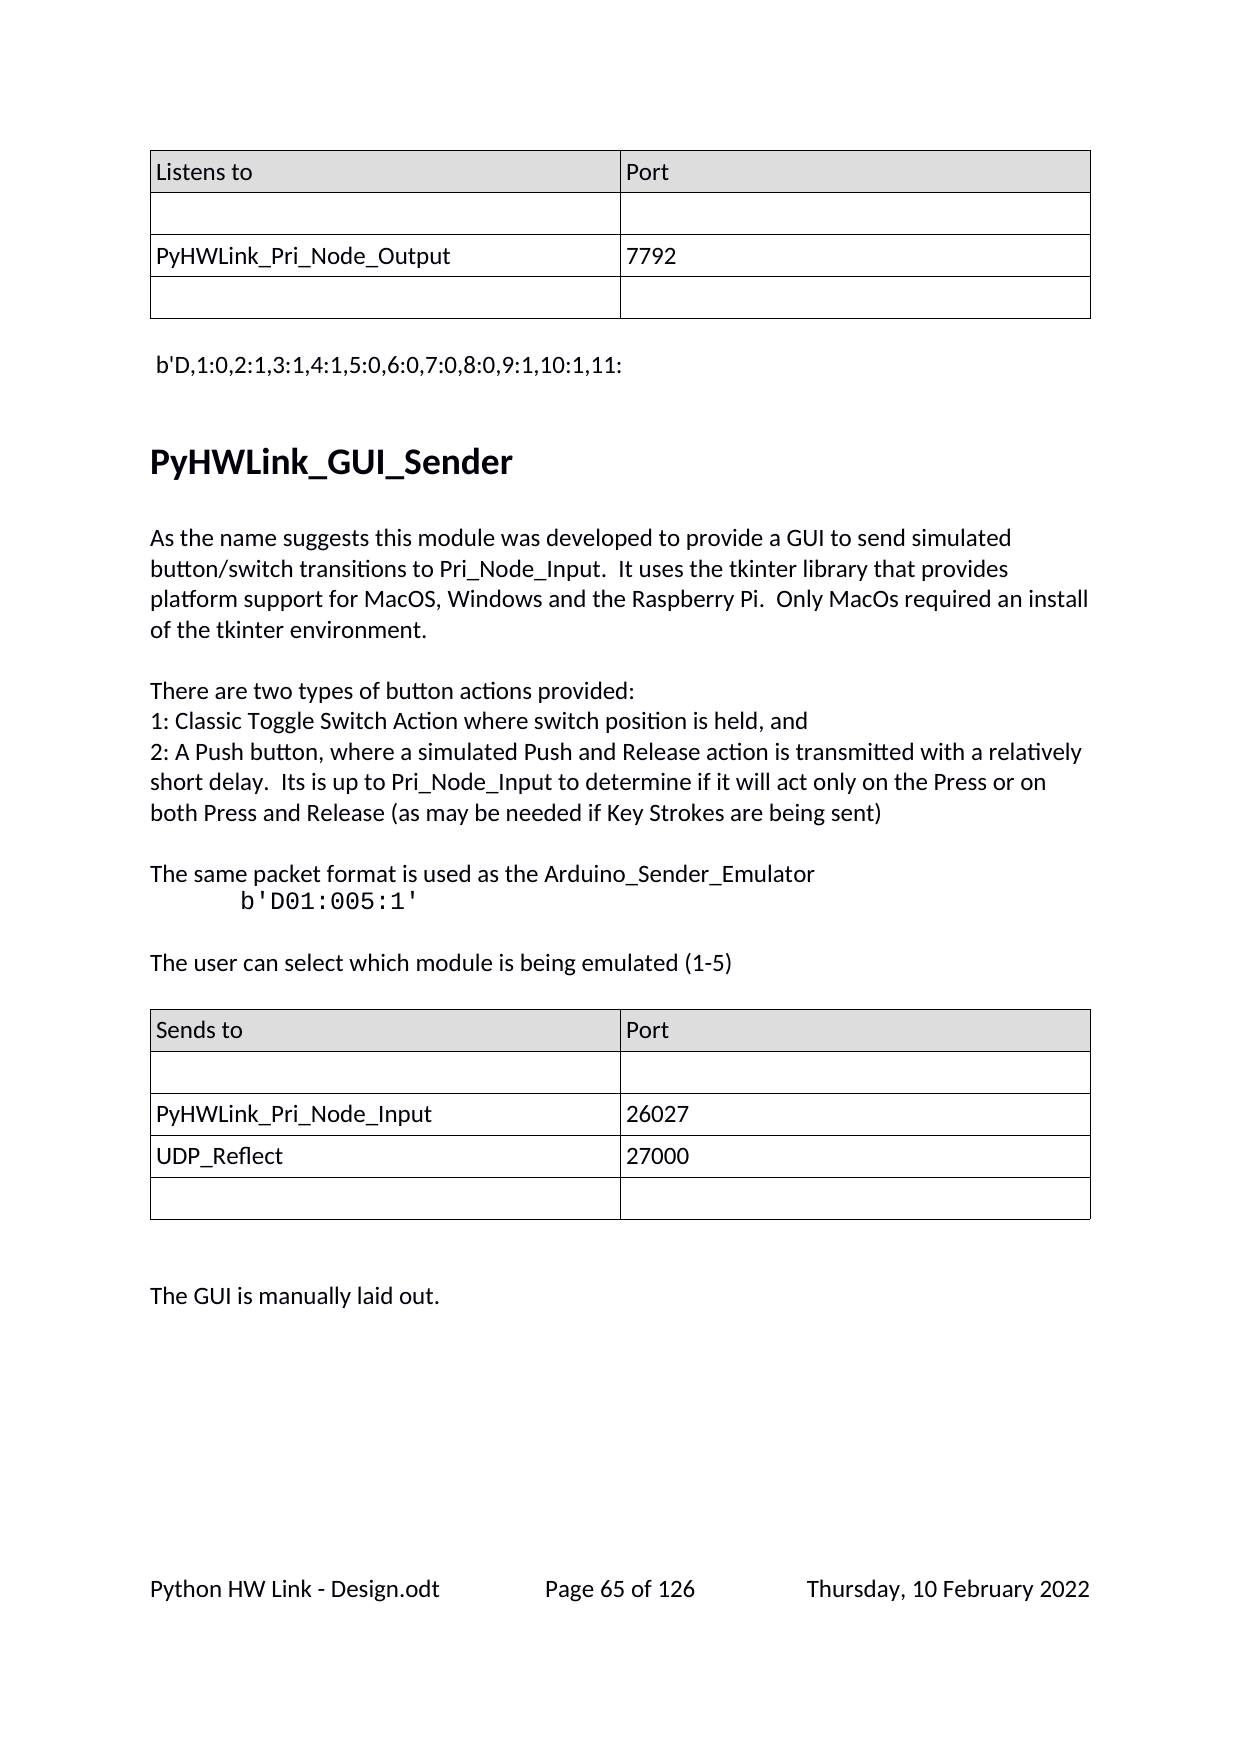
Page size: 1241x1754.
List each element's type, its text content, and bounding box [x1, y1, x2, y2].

text b'D01:005:1' [225, 888, 1090, 917]
table_header Port [621, 151, 1090, 192]
table_cell PyHWLink_Pri_Node_Output [151, 235, 620, 276]
text b'D,1:0,2:1,3:1,4:1,5:0,6:0,7:0,8:0,9:1,10:1,11: [150, 349, 1090, 379]
table_cell [151, 1052, 620, 1093]
text 1: Classic Toggle Switch Action where switch position is held, and [150, 705, 1090, 736]
table_cell [621, 277, 1090, 318]
table_cell 7792 [621, 235, 1090, 276]
table_header Sends to [151, 1010, 620, 1051]
subtitle PyHWLink_GUI_Sender [150, 438, 1090, 483]
table_cell [621, 1052, 1090, 1093]
text The same packet format is used as the Arduino_Sender_Emulator [150, 858, 1090, 888]
table_cell 27000 [621, 1136, 1090, 1177]
table_cell [621, 193, 1090, 234]
table_cell UDP_Reflect [151, 1136, 620, 1177]
text As the name suggests this module was developed to provide a GUI to send simulated button/switch transitions to Pri_Node_Input. It uses the tkinter library that provides platform support for MacOS, Windows and the Raspberry Pi. Only MacOs required an install of the tkinter environment. [150, 522, 1090, 644]
table_cell [621, 1178, 1090, 1219]
table_cell [151, 193, 620, 234]
text The user can select which module is being emulated (1-5) [150, 947, 1090, 978]
table_cell [151, 1178, 620, 1219]
table_header Port [621, 1010, 1090, 1051]
text The GUI is manually laid out. [150, 1280, 1090, 1311]
table_cell [151, 277, 620, 318]
text There are two types of button actions provided: [150, 675, 1090, 705]
text 2: A Push button, where a simulated Push and Release action is transmitted with a relatively short delay. Its is up to Pri_Node_Input to determine if it will act only on the Press or on both Press and Release (as may be needed if Key Strokes are being sent) [150, 736, 1090, 827]
table_header Listens to [151, 151, 620, 192]
table_cell PyHWLink_Pri_Node_Input [151, 1094, 620, 1135]
table_cell 26027 [621, 1094, 1090, 1135]
